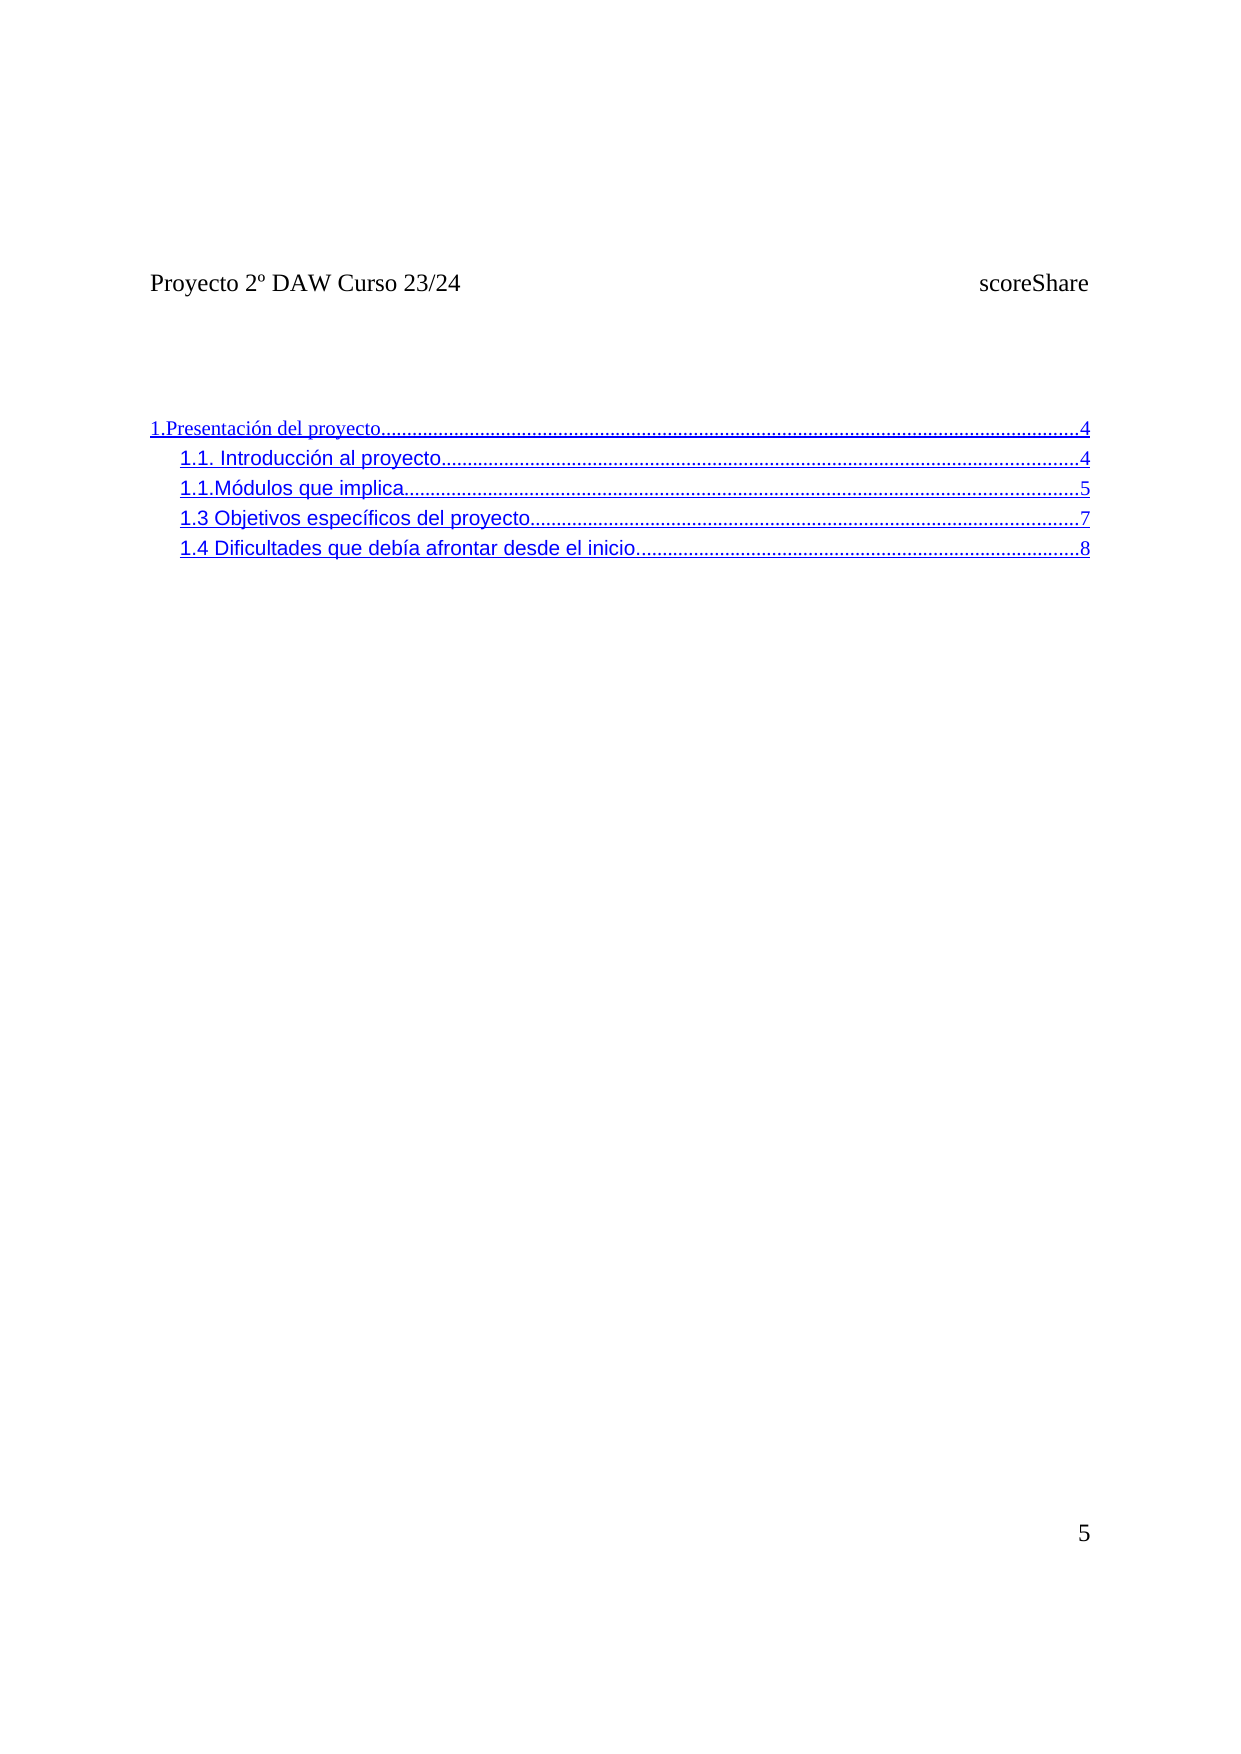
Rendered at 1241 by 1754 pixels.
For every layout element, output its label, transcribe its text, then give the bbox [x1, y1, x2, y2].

text 1.Presentación del proyecto 4 [150, 416, 1090, 436]
text 1.3 Objetivos específicos del proyecto 7 [179, 506, 1090, 527]
text 1.1. Introducción al proyecto 4 [179, 446, 1090, 467]
text 1.4 Dificultades que debía afrontar desde el inicio. 8 [179, 536, 1090, 557]
text 1.1.Módulos que implica 5 [179, 476, 1090, 497]
